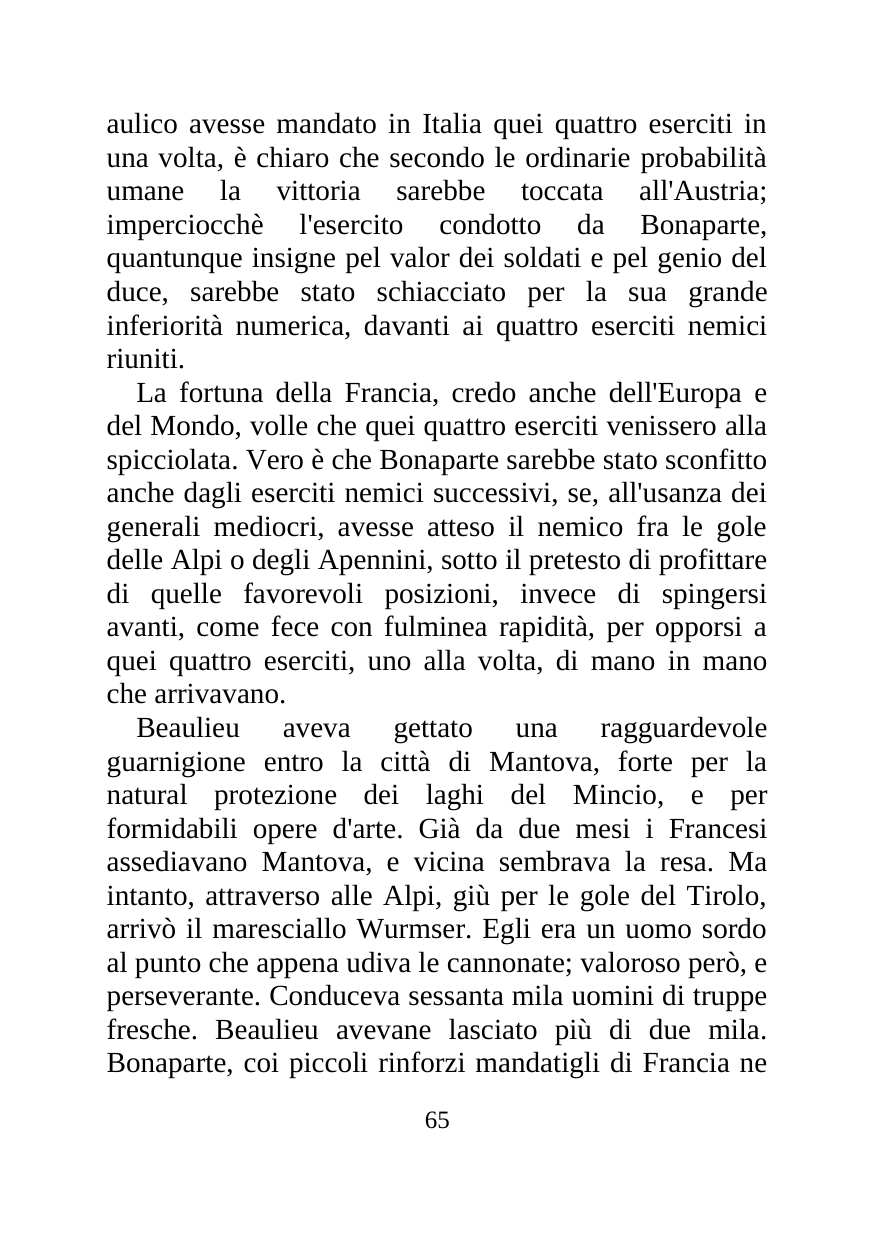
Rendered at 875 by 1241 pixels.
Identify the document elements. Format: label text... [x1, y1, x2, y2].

text La fortuna della Francia, credo anche dell'Europa e del Mondo, volle che quei quattro eserciti venissero alla spicciolata. Vero è che Bonaparte sarebbe stato sconfitto anche dagli eserciti nemici successivi, se, all'usanza dei generali mediocri, avesse atteso il nemico fra le gole delle Alpi o degli Apennini, sotto il pretesto di profittare di quelle favorevoli posizioni, invece di spingersi avanti, come fece con fulminea rapidità, per opporsi a quei quattro eserciti, uno alla volta, di mano in mano che arrivavano. [106, 375, 768, 710]
text Beaulieu aveva gettato una ragguardevole guarnigione entro la città di Mantova, forte per la natural protezione dei laghi del Mincio, e per formidabili opere d'arte. Già da due mesi i Francesi assediavano Mantova, e vicina sembrava la resa. Ma intanto, attraverso alle Alpi, giù per le gole del Tirolo, arrivò il maresciallo Wurmser. Egli era un uomo sordo al punto che appena udiva le cannonate; valoroso però, e perseverante. Conduceva sessanta mila uomini di truppe fresche. Beaulieu avevane lasciato più di due mila. Bonaparte, coi piccoli rinforzi mandatigli di Francia ne [106, 710, 768, 1079]
text aulico avesse mandato in Italia quei quattro eserciti in una volta, è chiaro che secondo le ordinarie probabilità umane la vittoria sarebbe toccata all'Austria; imperciocchè l'esercito condotto da Bonaparte, quantunque insigne pel valor dei soldati e pel genio del duce, sarebbe stato schiacciato per la sua grande inferiorità numerica, davanti ai quattro eserciti nemici riuniti. [106, 106, 768, 375]
